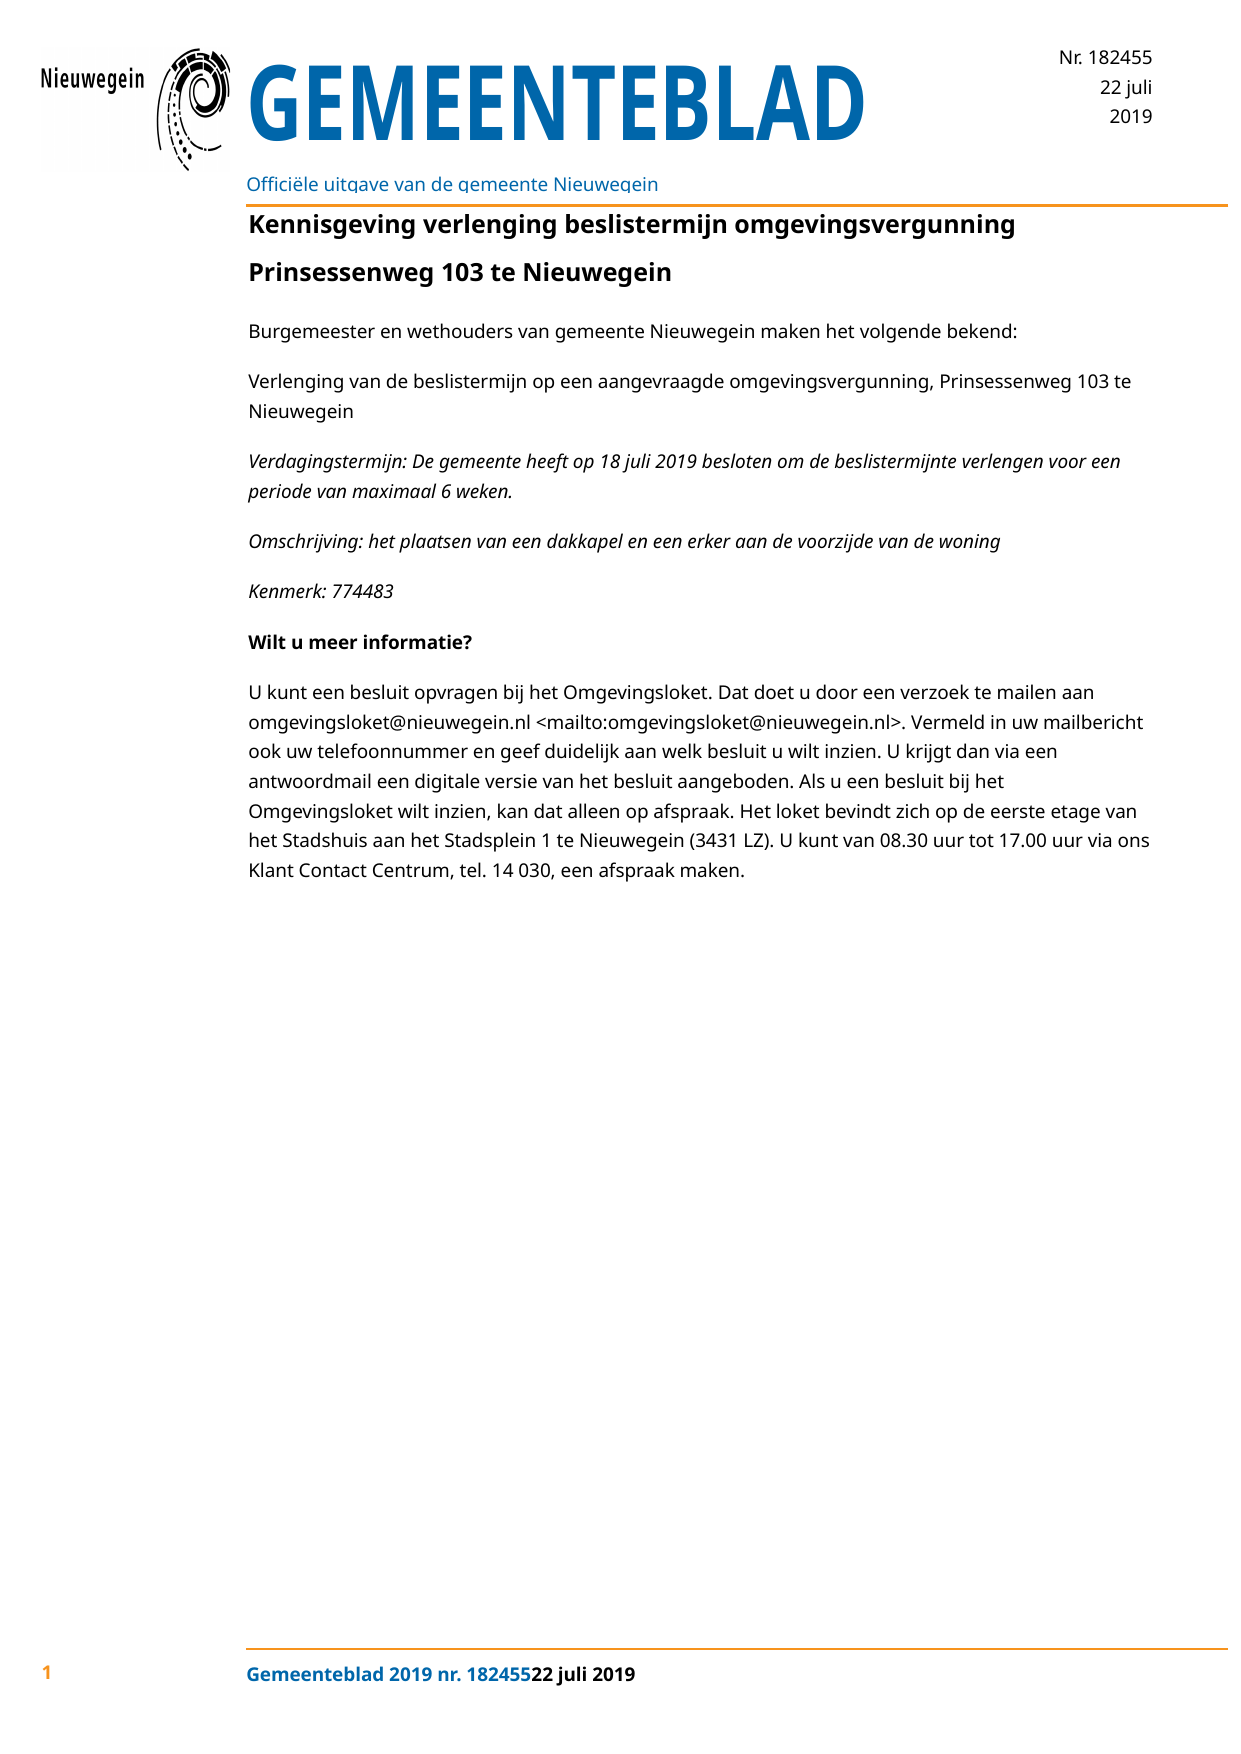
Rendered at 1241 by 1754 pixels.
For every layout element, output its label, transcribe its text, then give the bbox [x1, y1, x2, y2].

text U kunt een besluit opvragen bij het Omgevingsloket. Dat doet u door een verzoek te mailen aan omgevingsloket@nieuwegein.nl <mailto:omgevingsloket@nieuwegein.nl>. Vermeld in uw mailbericht ook uw telefoonnummer en geef duidelijk aan welk besluit u wilt inzien. U krijgt dan via een antwoordmail een digitale versie van het besluit aangeboden. Als u een besluit bij het Omgevingsloket wilt inzien, kan dat alleen op afspraak. Het loket bevindt zich op de eerste etage van het Stadshuis aan het Stadsplein 1 te Nieuwegein (3431 LZ). U kunt van 08.30 uur tot 17.00 uur via ons Klant Contact Centrum, tel. 14 030, een afspraak maken. [248, 679, 1152, 883]
text Kenmerk: 774483 [248, 579, 1152, 604]
text Omschrijving: het plaatsen van een dakkapel en een erker aan de voorzijde van de woning [248, 528, 1152, 554]
text Wilt u meer informatie? [248, 629, 1152, 655]
picture [41, 47, 231, 172]
text Verlenging van de beslistermijn op een aangevraagde omgevingsvergunning, Prinsessenweg 103 te Nieuwegein [248, 368, 1152, 424]
text Verdagingstermijn: De gemeente heeft op 18 juli 2019 besloten om de beslistermijnte verlengen voor een periode van maximaal 6 weken. [248, 448, 1152, 504]
text Burgemeester en wethouders van gemeente Nieuwegein maken het volgende bekend: [248, 318, 1152, 344]
text Kennisgeving verlenging beslistermijn omgevingsvergunning Prinsessenweg 103 te Nieuwegein [248, 207, 1152, 288]
